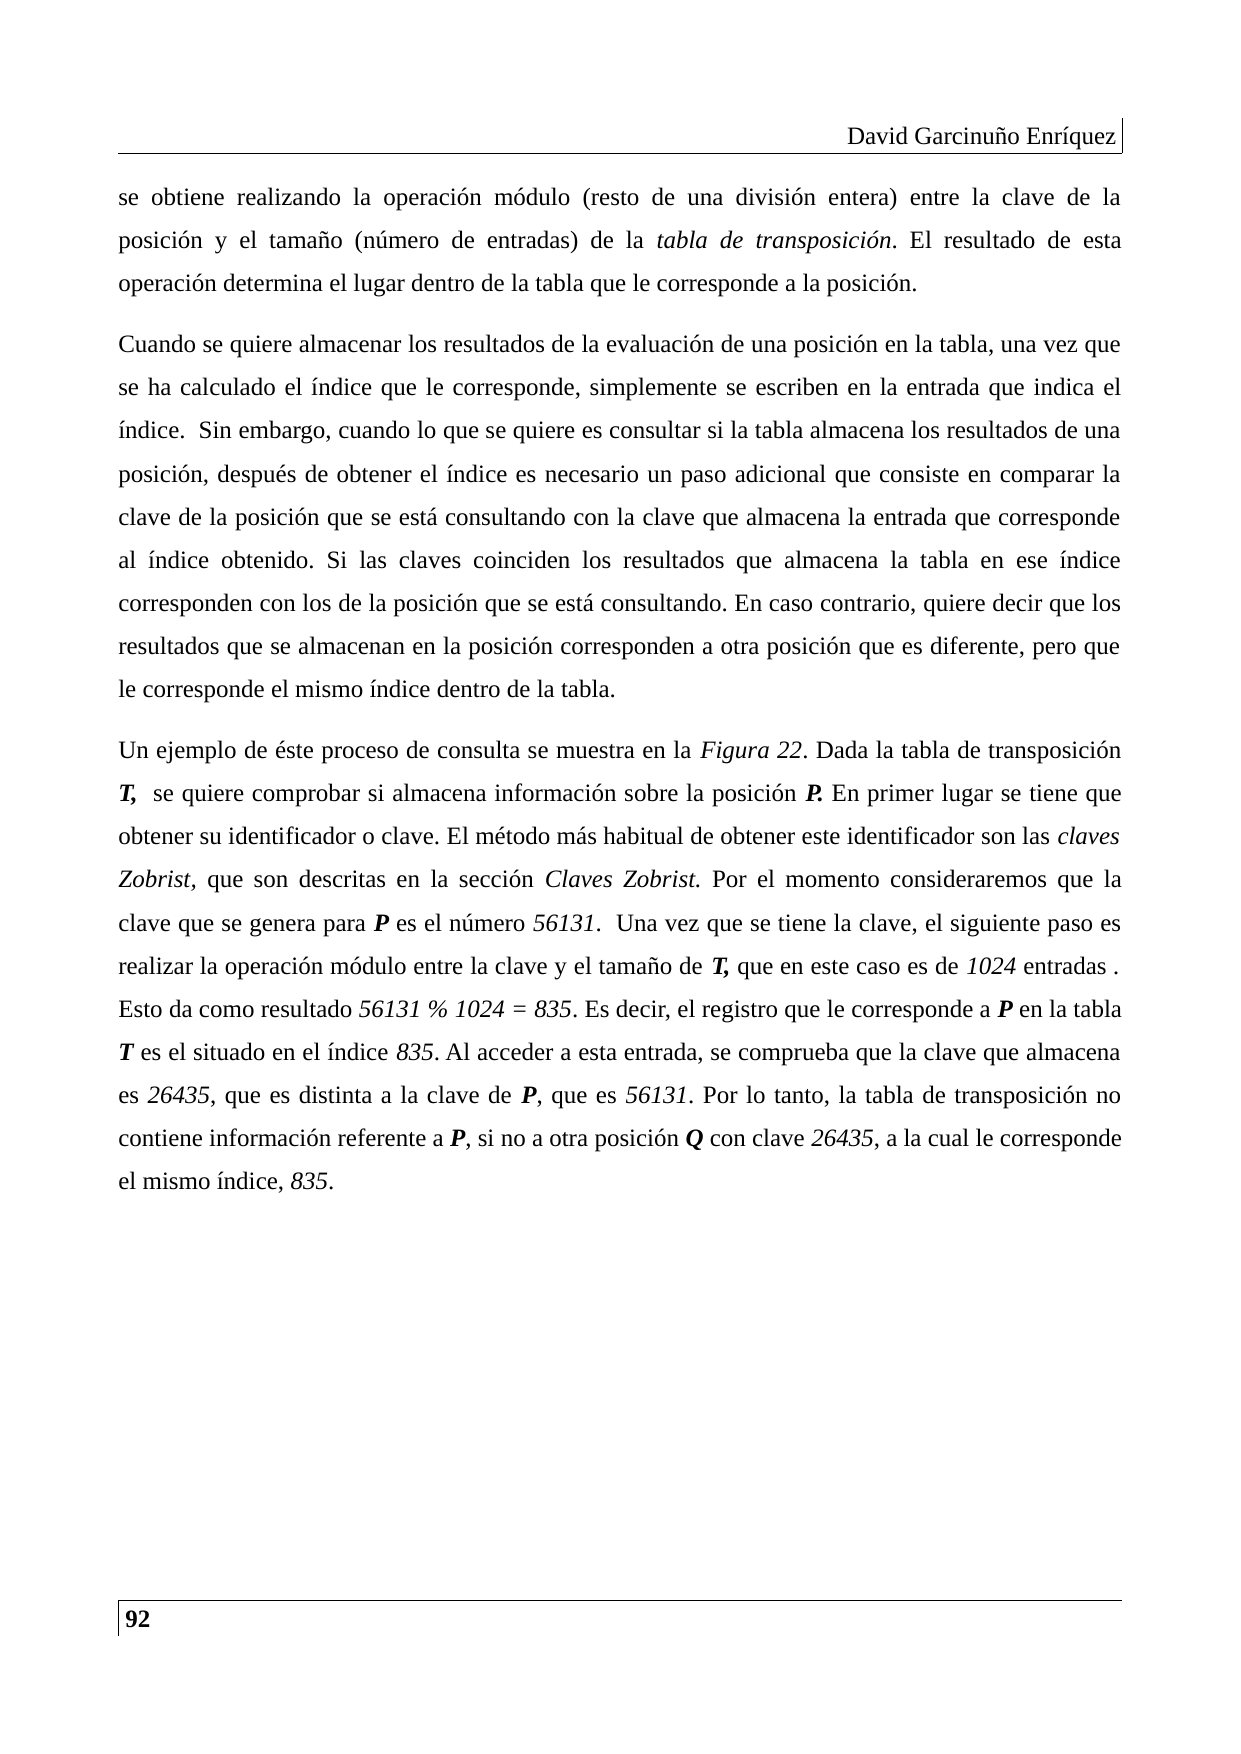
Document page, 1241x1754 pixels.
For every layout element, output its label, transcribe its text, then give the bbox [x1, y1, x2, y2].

text Cuando se quiere almacenar los resultados de la evaluación de una posición en la tabla, una vez que se ha calculado el índice que le corresponde, simplemente se escriben en la entrada que indica el índice. Sin embargo, cuando lo que se quiere es consultar si la tabla almacena los resultados de una posición, después de obtener el índice es necesario un paso adicional que consiste en comparar la clave de la posición que se está consultando con la clave que almacena la entrada que corresponde al índice obtenido. Si las claves coinciden los resultados que almacena la tabla en ese índice corresponden con los de la posición que se está consultando. En caso contrario, quiere decir que los resultados que se almacenan en la posición corresponden a otra posición que es diferente, pero que le corresponde el mismo índice dentro de la tabla. [118, 329, 1122, 703]
text se obtiene realizando la operación módulo (resto de una división entera) entre la clave de la posición y el tamaño (número de entradas) de la tabla de transposición. El resultado de esta operación determina el lugar dentro de la tabla que le corresponde a la posición. [118, 182, 1122, 297]
text Un ejemplo de éste proceso de consulta se muestra en la Figura 22. Dada la tabla de transposición T, se quiere comprobar si almacena información sobre la posición P. En primer lugar se tiene que obtener su identificador o clave. El método más habitual de obtener este identificador son las claves Zobrist, que son descritas en la sección Claves Zobrist. Por el momento consideraremos que la clave que se genera para P es el número 56131. Una vez que se tiene la clave, el siguiente paso es realizar la operación módulo entre la clave y el tamaño de T, que en este caso es de 1024 entradas . Esto da como resultado 56131 % 1024 = 835. Es decir, el registro que le corresponde a P en la tabla T es el situado en el índice 835. Al acceder a esta entrada, se comprueba que la clave que almacena es 26435, que es distinta a la clave de P, que es 56131. Por lo tanto, la tabla de transposición no contiene información referente a P, si no a otra posición Q con clave 26435, a la cual le corresponde el mismo índice, 835. [118, 735, 1122, 1195]
